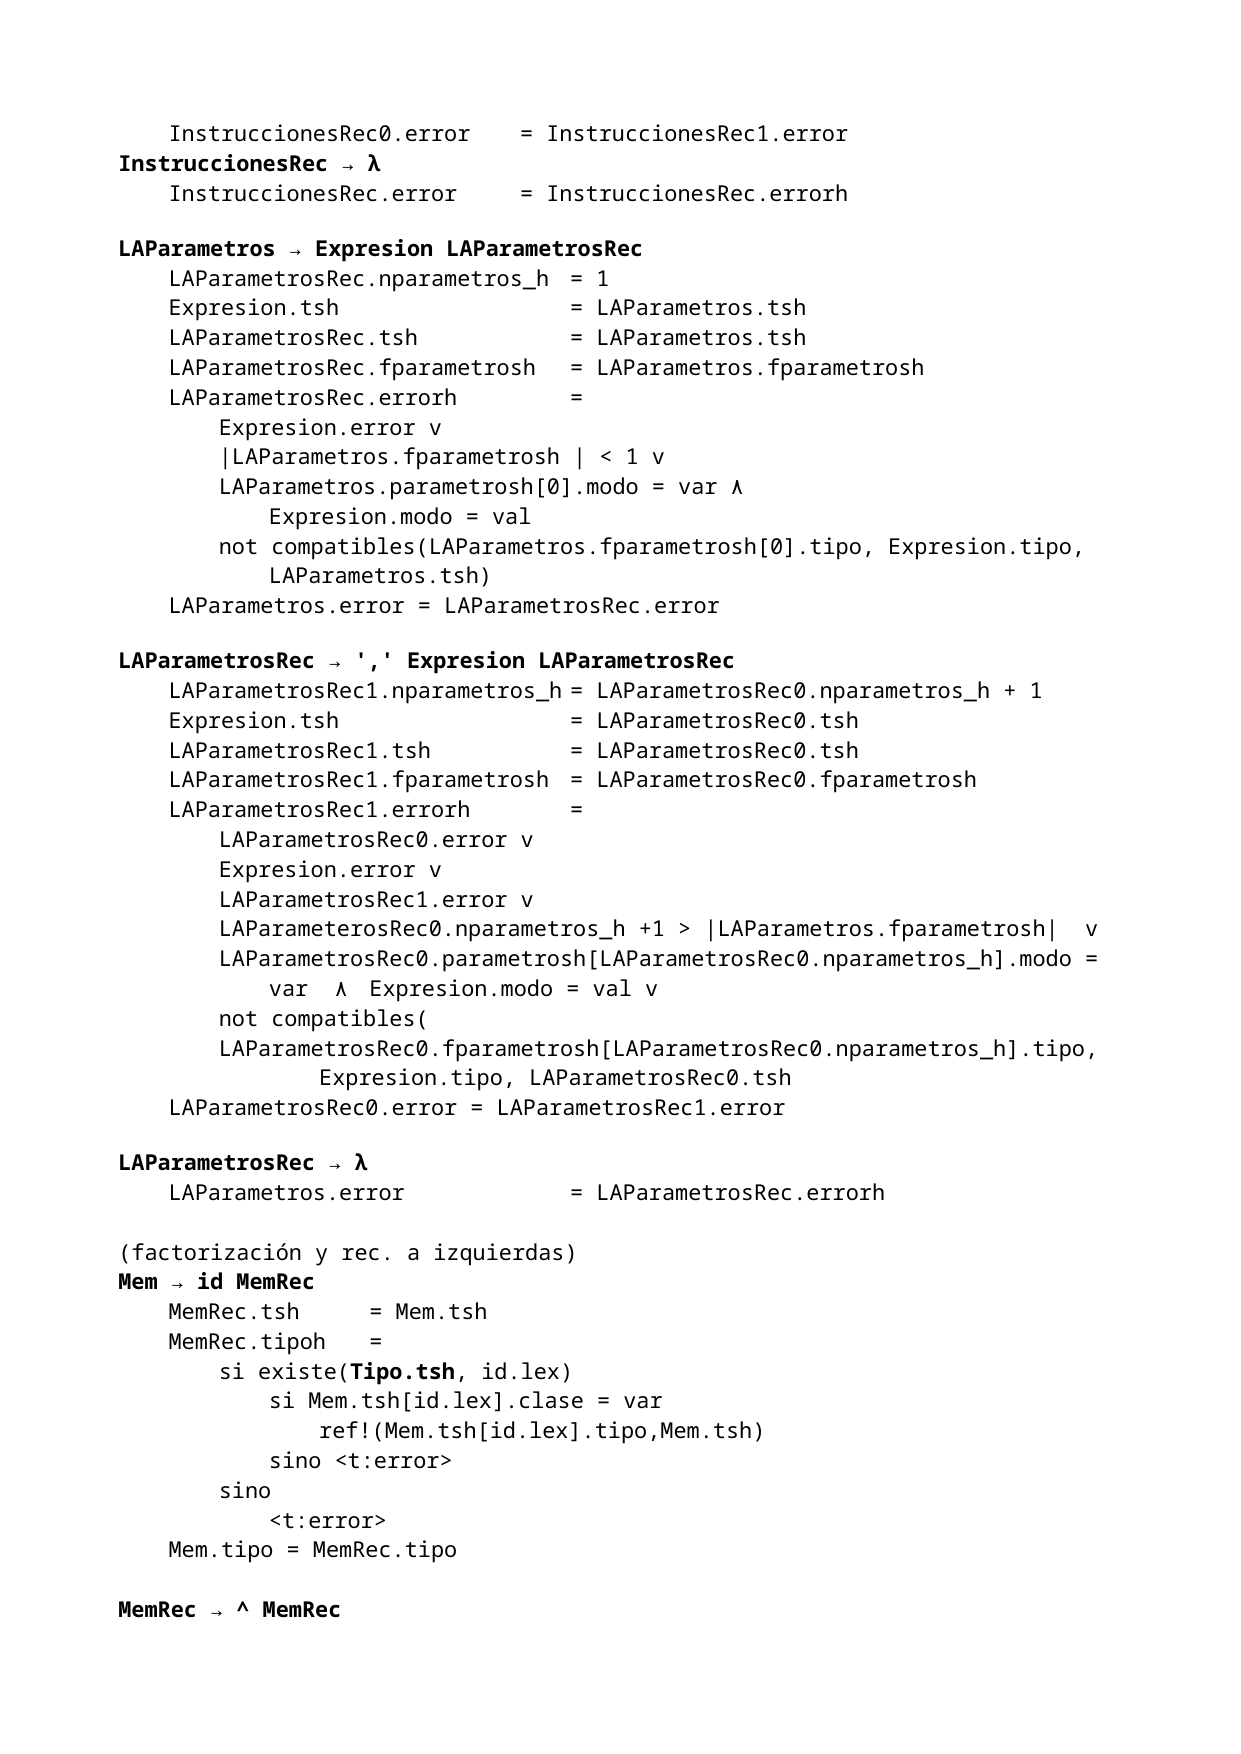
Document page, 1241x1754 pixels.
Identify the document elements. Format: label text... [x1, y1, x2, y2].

text sino [118, 1475, 1122, 1504]
text Expresion.modo = val [118, 501, 1122, 531]
text |LAParametros.fparametrosh | < 1 v [118, 441, 1122, 471]
text LAParametrosRec.fparametrosh = LAParametros.fparametrosh [118, 352, 1122, 382]
text LAParametrosRec → λ [118, 1147, 1122, 1177]
text InstruccionesRec0.error = InstruccionesRec1.error [118, 118, 1122, 148]
text Expresion.tsh = LAParametrosRec0.tsh [118, 705, 1122, 734]
text MemRec → ^ MemRec [118, 1594, 1122, 1624]
text InstruccionesRec → λ [118, 148, 1122, 178]
text LAParametrosRec1.tsh = LAParametrosRec0.tsh [118, 734, 1122, 764]
text LAParametrosRec → ',' Expresion LAParametrosRec [118, 645, 1122, 675]
text ref!(Mem.tsh[id.lex].tipo,Mem.tsh) [118, 1415, 1122, 1445]
text <t:error> [118, 1504, 1122, 1534]
text LAParametrosRec0.error v [118, 824, 1122, 854]
text Expresion.error v [118, 411, 1122, 441]
text LAParametros → Expresion LAParametrosRec [118, 233, 1122, 262]
text LAParametros.error = LAParametrosRec.errorh [118, 1177, 1122, 1207]
text MemRec.tsh = Mem.tsh [118, 1296, 1122, 1326]
text LAParameterosRec0.nparametros_h +1 > |LAParametros.fparametrosh| v LAParametrosRec0.parametrosh[LAParametrosRec0.nparametros_h].modo = var ٨ Expresion.modo = val v [118, 913, 1122, 1003]
text Expresion.tsh = LAParametros.tsh [118, 292, 1122, 322]
text Mem.tipo = MemRec.tipo [118, 1534, 1122, 1564]
text Expresion.error v [118, 854, 1122, 883]
text LAParametrosRec1.error v [118, 883, 1122, 913]
text LAParametrosRec1.nparametros_h = LAParametrosRec0.nparametros_h + 1 [118, 675, 1122, 705]
text not compatibles(LAParametros.fparametrosh[0].tipo, Expresion.tipo, LAParametros.tsh) [118, 531, 1122, 590]
text (factorización y rec. a izquierdas) [118, 1236, 1122, 1266]
text not compatibles( [118, 1003, 1122, 1032]
text sino <t:error> [118, 1445, 1122, 1475]
text InstruccionesRec.error = InstruccionesRec.errorh [118, 178, 1122, 207]
text LAParametrosRec1.errorh = [118, 794, 1122, 824]
text LAParametros.parametrosh[0].modo = var ٨ [118, 471, 1122, 501]
text LAParametrosRec0.fparametrosh[LAParametrosRec0.nparametros_h].tipo, Expresion.tipo, LAParametrosRec0.tsh [118, 1032, 1122, 1092]
text MemRec.tipoh = [118, 1326, 1122, 1356]
text Mem → id MemRec [118, 1266, 1122, 1296]
text LAParametrosRec.errorh = [118, 382, 1122, 411]
text LAParametros.error = LAParametrosRec.error [118, 590, 1122, 620]
text si existe(Tipo.tsh, id.lex) [118, 1356, 1122, 1385]
text LAParametrosRec.nparametros_h = 1 [118, 262, 1122, 292]
text LAParametrosRec0.error = LAParametrosRec1.error [118, 1092, 1122, 1122]
text LAParametrosRec1.fparametrosh = LAParametrosRec0.fparametrosh [118, 764, 1122, 794]
text si Mem.tsh[id.lex].clase = var [118, 1385, 1122, 1415]
text LAParametrosRec.tsh = LAParametros.tsh [118, 322, 1122, 352]
